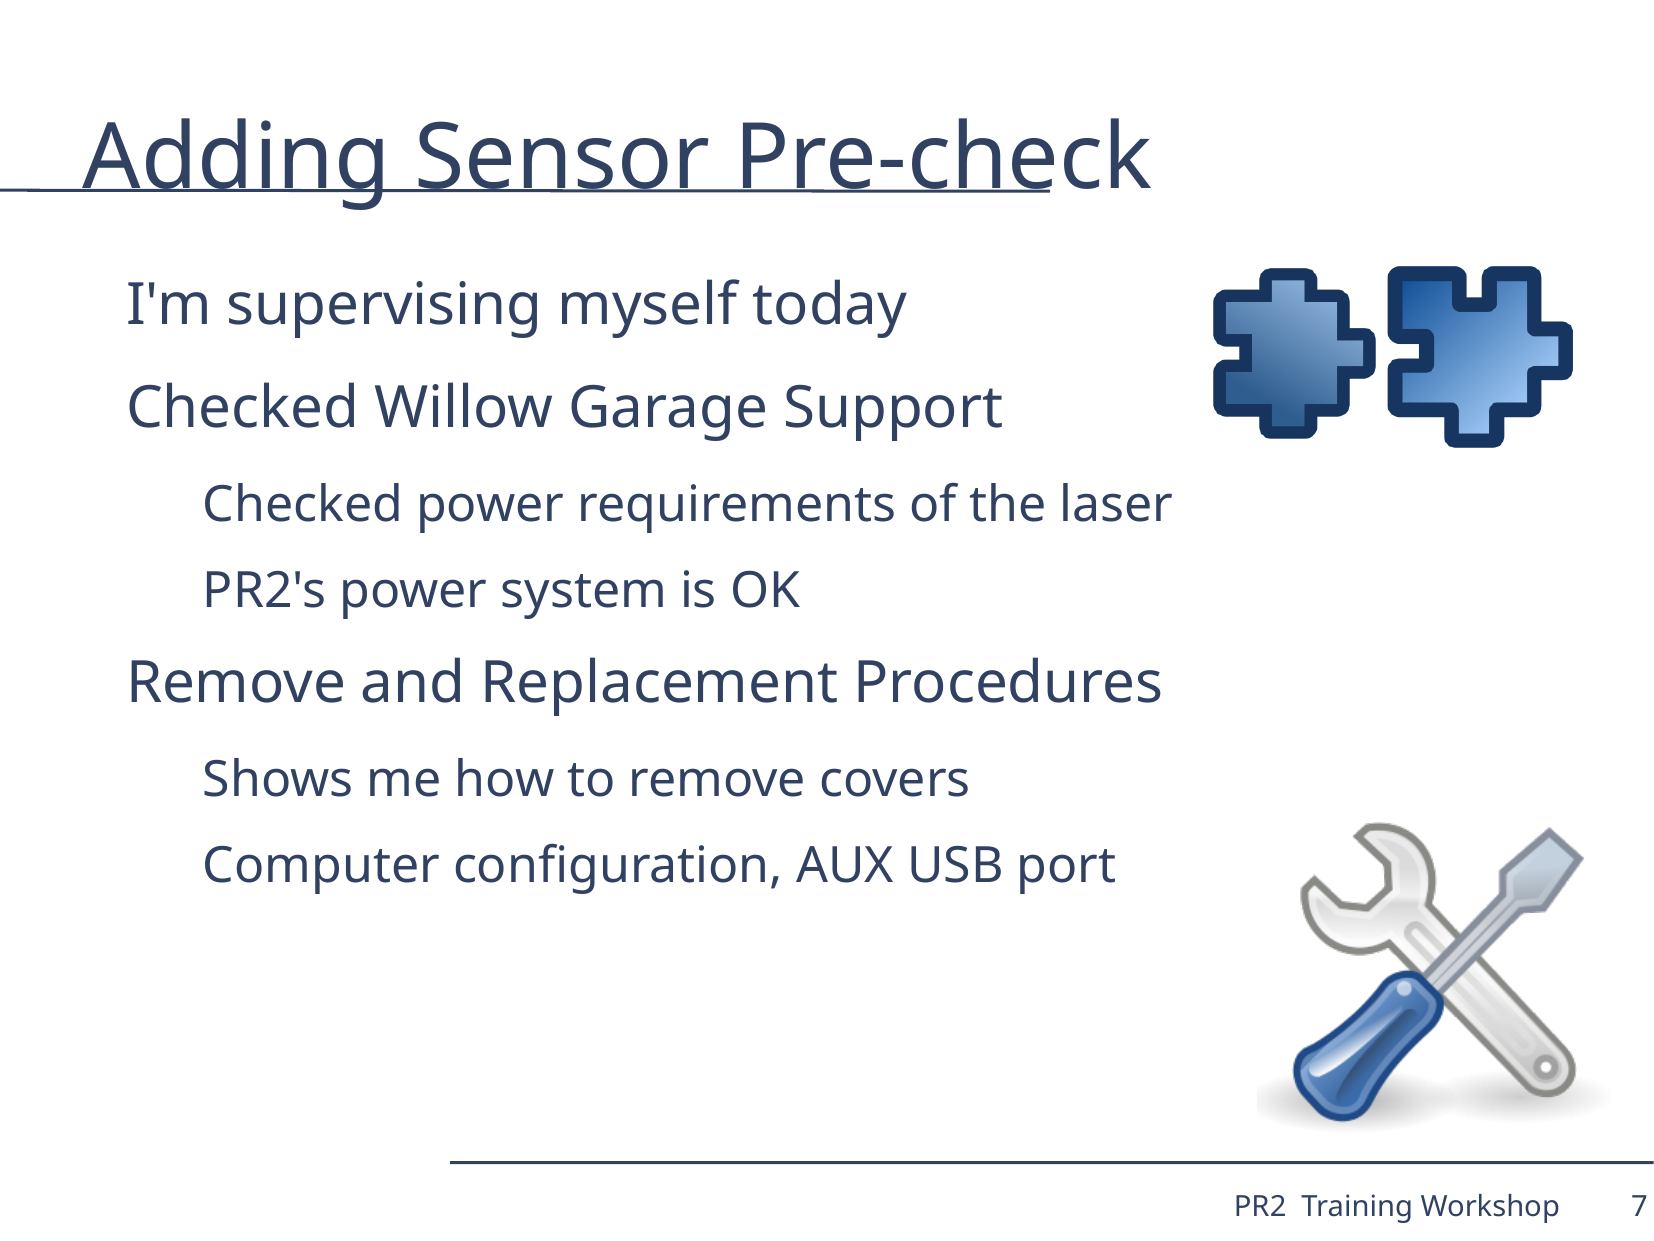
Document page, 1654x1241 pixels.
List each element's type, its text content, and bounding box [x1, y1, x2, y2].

picture [1257, 787, 1611, 1141]
list I'm supervising myself today Checked Willow Garage Support Checked power requirements of the laser PR2's power system is OK Remove and Replacement Procedures Shows me how to remove covers Computer configuration, AUX USB port [37, 262, 1564, 1057]
title Adding Sensor Pre-check [82, 49, 1571, 257]
picture [1208, 262, 1576, 451]
